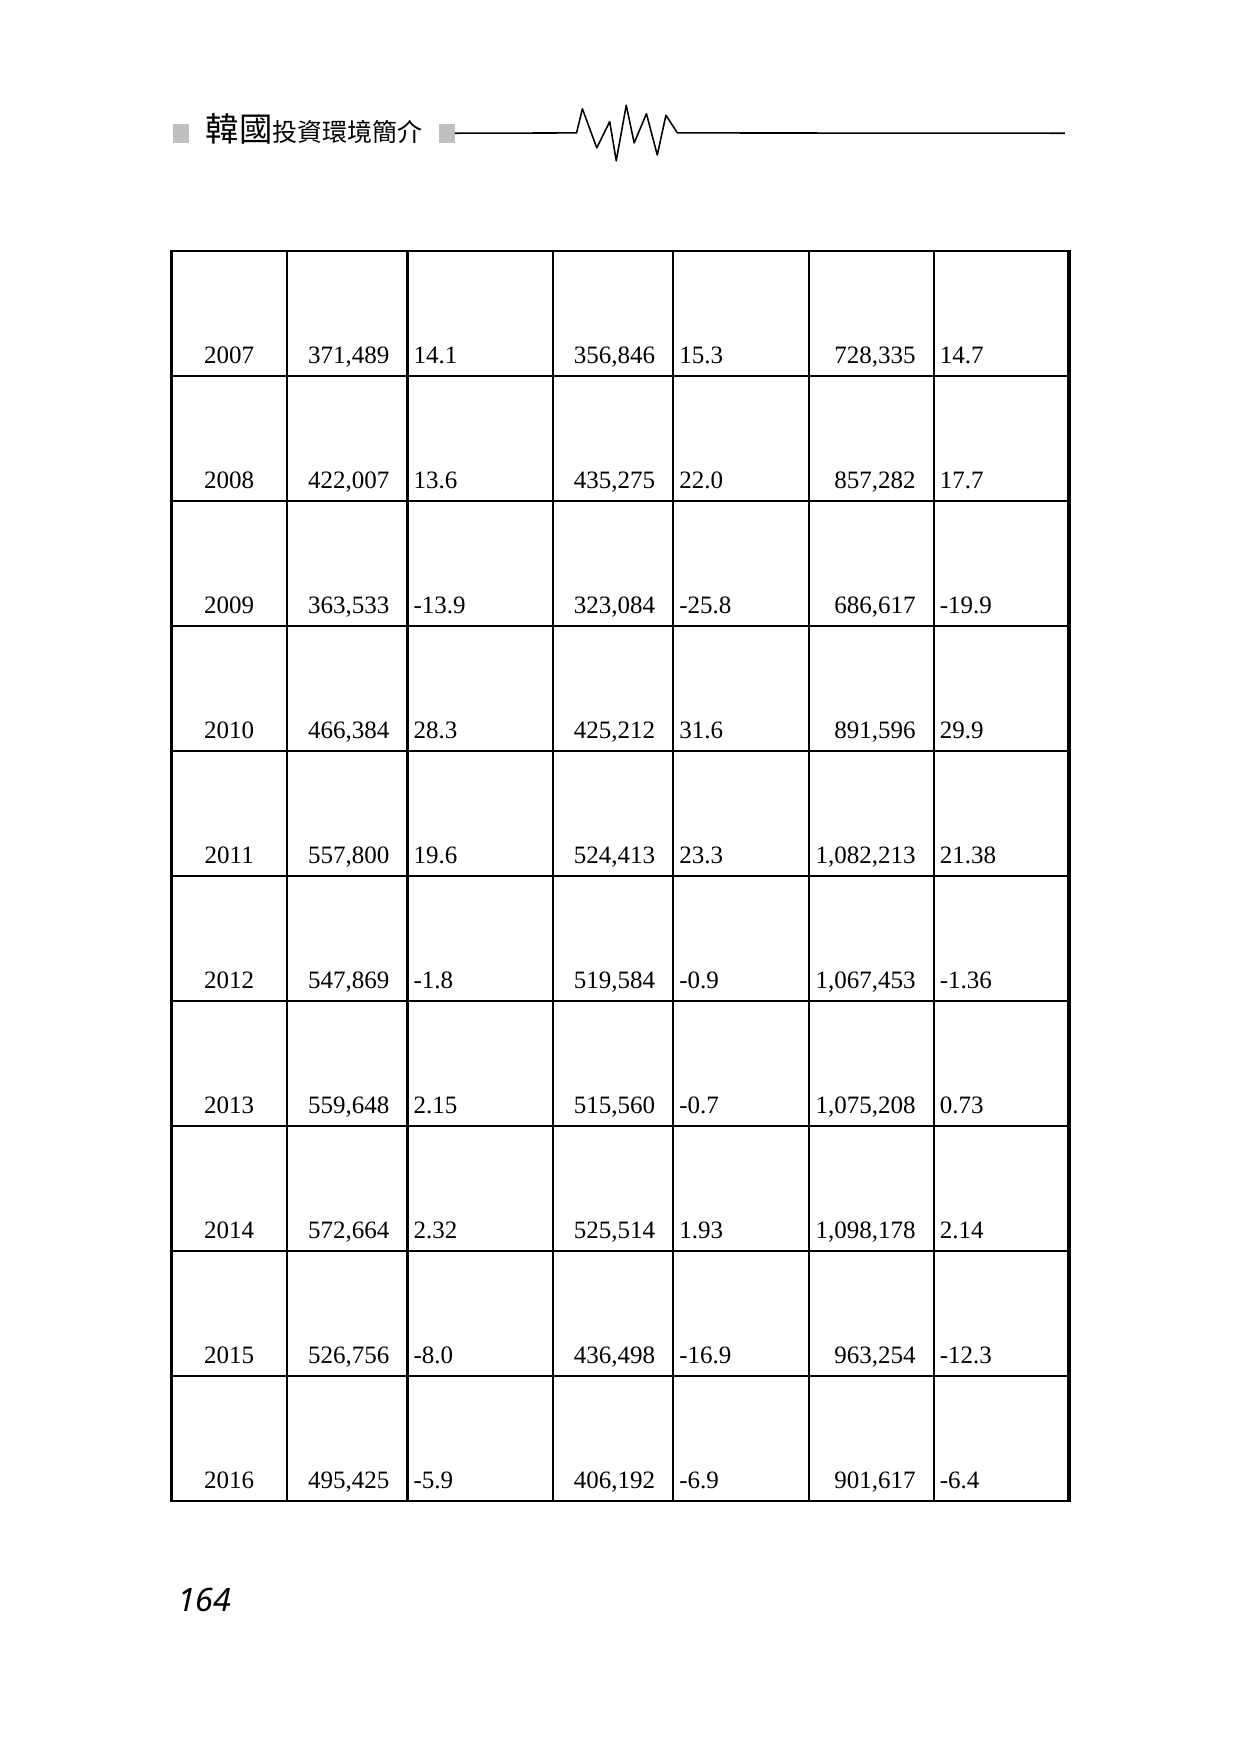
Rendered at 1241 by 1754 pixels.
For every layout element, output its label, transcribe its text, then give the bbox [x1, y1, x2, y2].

table_cell 2015 [173, 1252, 286, 1375]
table_cell 2011 [173, 752, 286, 875]
table_cell 495,425 [288, 1377, 406, 1500]
table_cell 15.3 [674, 252, 808, 375]
table_cell 2016 [173, 1377, 286, 1500]
table_cell 21.38 [935, 752, 1067, 875]
table_cell -5.9 [409, 1377, 552, 1500]
table_cell -0.7 [674, 1002, 808, 1125]
table_cell 356,846 [554, 252, 672, 375]
table_cell -19.9 [935, 502, 1067, 625]
table_cell 2.14 [935, 1127, 1067, 1250]
table_cell 2013 [173, 1002, 286, 1125]
table_cell 0.73 [935, 1002, 1067, 1125]
table_cell 686,617 [810, 502, 933, 625]
table_cell 1.93 [674, 1127, 808, 1250]
table_cell -6.9 [674, 1377, 808, 1500]
table_cell -8.0 [409, 1252, 552, 1375]
table_cell 435,275 [554, 377, 672, 500]
table_cell 515,560 [554, 1002, 672, 1125]
table_cell 2012 [173, 877, 286, 1000]
table_cell 17.7 [935, 377, 1067, 500]
table_cell 14.7 [935, 252, 1067, 375]
table_cell 2008 [173, 377, 286, 500]
table_cell 572,664 [288, 1127, 406, 1250]
table_cell -16.9 [674, 1252, 808, 1375]
table_cell 891,596 [810, 627, 933, 750]
table_cell 2014 [173, 1127, 286, 1250]
table_cell 466,384 [288, 627, 406, 750]
table_cell 524,413 [554, 752, 672, 875]
table_cell 425,212 [554, 627, 672, 750]
table_cell 28.3 [409, 627, 552, 750]
table_cell -1.36 [935, 877, 1067, 1000]
table_cell 559,648 [288, 1002, 406, 1125]
table_cell 1,098,178 [810, 1127, 933, 1250]
table_cell 371,489 [288, 252, 406, 375]
table_cell 2007 [173, 252, 286, 375]
table_cell 2010 [173, 627, 286, 750]
table_cell 19.6 [409, 752, 552, 875]
table_cell 557,800 [288, 752, 406, 875]
table_cell 14.1 [409, 252, 552, 375]
table_cell -6.4 [935, 1377, 1067, 1500]
table_cell 23.3 [674, 752, 808, 875]
table_cell 901,617 [810, 1377, 933, 1500]
table_cell 29.9 [935, 627, 1067, 750]
table_cell 963,254 [810, 1252, 933, 1375]
table_cell 363,533 [288, 502, 406, 625]
table_cell 1,082,213 [810, 752, 933, 875]
table_cell 728,335 [810, 252, 933, 375]
table_cell -12.3 [935, 1252, 1067, 1375]
table_cell 1,075,208 [810, 1002, 933, 1125]
table_cell 323,084 [554, 502, 672, 625]
table_cell 406,192 [554, 1377, 672, 1500]
table_cell -25.8 [674, 502, 808, 625]
table_cell -0.9 [674, 877, 808, 1000]
table_cell 526,756 [288, 1252, 406, 1375]
table_cell -13.9 [409, 502, 552, 625]
table_cell 422,007 [288, 377, 406, 500]
table_cell -1.8 [409, 877, 552, 1000]
table_cell 31.6 [674, 627, 808, 750]
table_cell 13.6 [409, 377, 552, 500]
table_cell 525,514 [554, 1127, 672, 1250]
table_cell 436,498 [554, 1252, 672, 1375]
table_cell 1,067,453 [810, 877, 933, 1000]
table_cell 519,584 [554, 877, 672, 1000]
table_cell 857,282 [810, 377, 933, 500]
table_cell 22.0 [674, 377, 808, 500]
table_cell 547,869 [288, 877, 406, 1000]
table_cell 2.15 [409, 1002, 552, 1125]
table_cell 2009 [173, 502, 286, 625]
table_cell 2.32 [409, 1127, 552, 1250]
